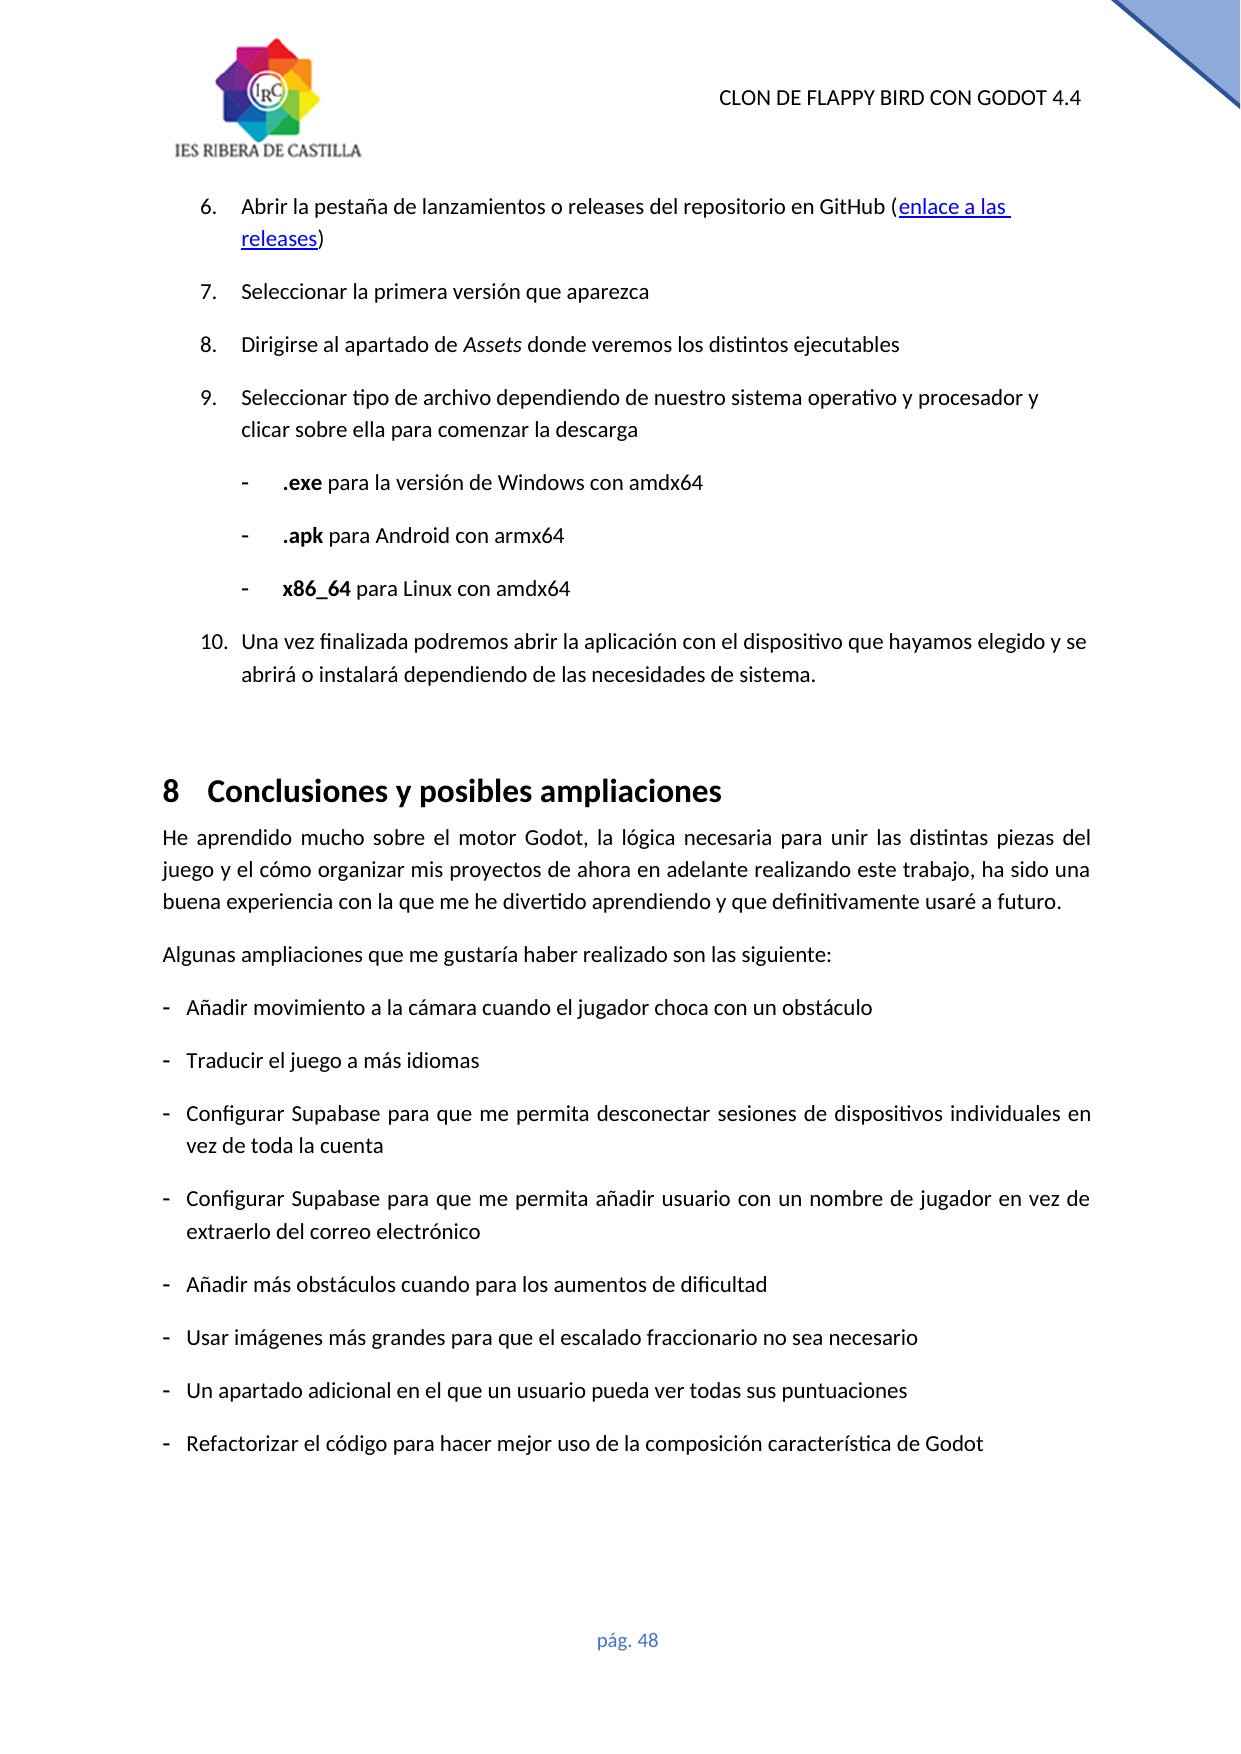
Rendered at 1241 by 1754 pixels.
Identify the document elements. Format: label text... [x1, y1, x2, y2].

list Usar imágenes más grandes para que el escalado fraccionario no sea necesario [162, 1323, 1093, 1351]
list Refactorizar el código para hacer mejor uso de la composición característica de Godot [162, 1429, 1093, 1457]
list Abrir la pestaña de lanzamientos o releases del repositorio en GitHub (enlace a las releases) [200, 192, 1093, 252]
list .apk para Android con armx64 [241, 521, 1093, 549]
list Dirigirse al apartado de Assets donde veremos los distintos ejecutables [200, 330, 1093, 358]
list Configurar Supabase para que me permita añadir usuario con un nombre de jugador en vez de extraerlo del correo electrónico [162, 1184, 1093, 1245]
list Traducir el juego a más idiomas [162, 1046, 1093, 1074]
list Configurar Supabase para que me permita desconectar sesiones de dispositivos individuales en vez de toda la cuenta [162, 1099, 1093, 1159]
text Algunas ampliaciones que me gustaría haber realizado son las siguiente: [162, 940, 1093, 968]
list Seleccionar tipo de archivo dependiendo de nuestro sistema operativo y procesador y clicar sobre ella para comenzar la descarga [200, 383, 1093, 443]
text He aprendido mucho sobre el motor Godot, la lógica necesaria para unir las distintas piezas del juego y el cómo organizar mis proyectos de ahora en adelante realizando este trabajo, ha sido una buena experiencia con la que me he divertido aprendiendo y que definitivamente usaré a futuro. [162, 823, 1093, 915]
list .exe para la versión de Windows con amdx64 [241, 468, 1093, 496]
list Seleccionar la primera versión que aparezca [200, 277, 1093, 305]
list x86_64 para Linux con amdx64 [241, 574, 1093, 602]
list Una vez finalizada podremos abrir la aplicación con el dispositivo que hayamos elegido y se abrirá o instalará dependiendo de las necesidades de sistema. [200, 627, 1093, 688]
list Añadir más obstáculos cuando para los aumentos de dificultad [162, 1270, 1093, 1298]
list Un apartado adicional en el que un usuario pueda ver todas sus puntuaciones [162, 1376, 1093, 1404]
subtitle Conclusiones y posibles ampliaciones [162, 770, 1093, 811]
picture [173, 29, 366, 164]
list Añadir movimiento a la cámara cuando el jugador choca con un obstáculo [162, 993, 1093, 1021]
